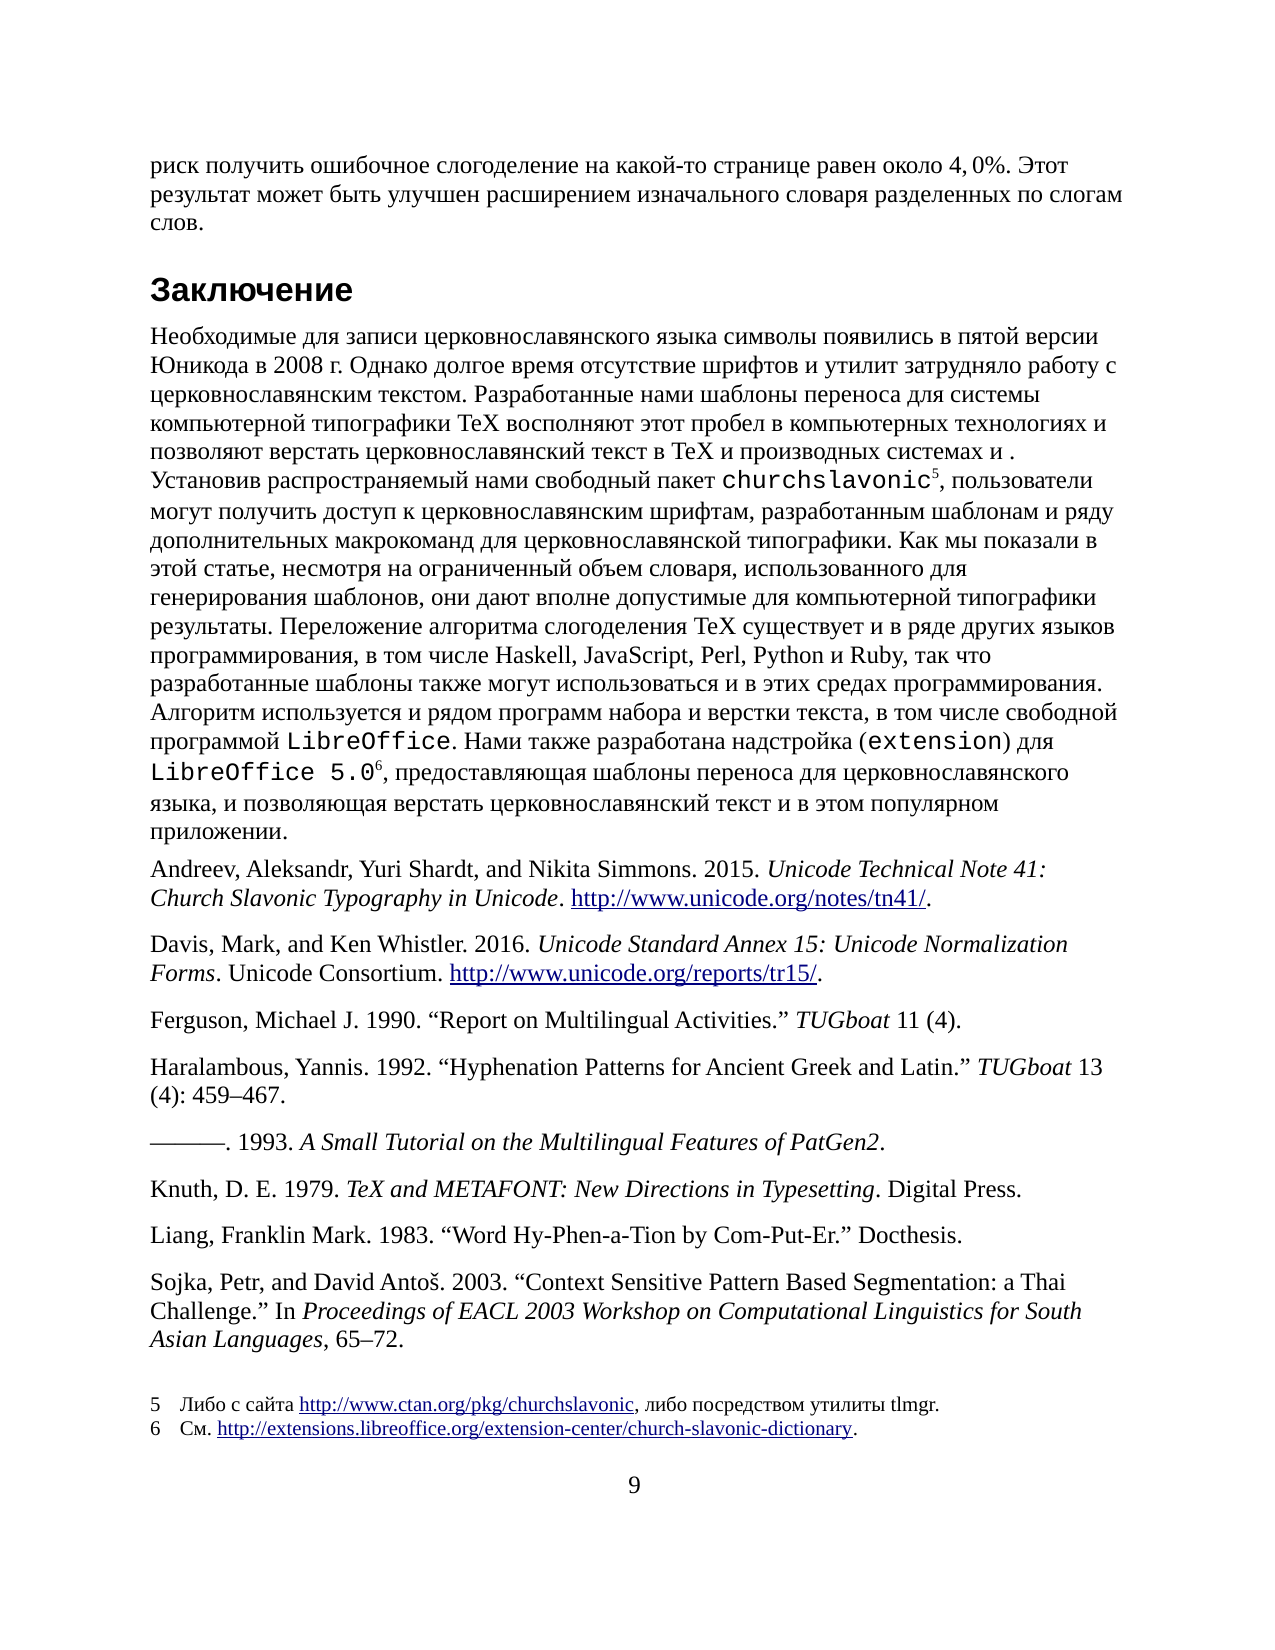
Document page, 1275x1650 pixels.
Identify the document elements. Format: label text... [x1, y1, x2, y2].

text См. http://extensions.libreoffice.org/extension-center/church-slavonic-dictionary. [150, 1416, 1125, 1440]
text Sojka, Petr, and David Antoš. 2003. “Context Sensitive Pattern Based Segmentation: a Thai Challenge.” In Proceedings of EACL 2003 Workshop on Computational Linguistics for South Asian Languages, 65–72. [150, 1267, 1125, 1353]
text Haralambous, Yannis. 1992. “Hyphenation Patterns for Ancient Greek and Latin.” TUGboat 13 (4): 459–467. [150, 1052, 1125, 1109]
text Ferguson, Michael J. 1990. “Report on Multilingual Activities.” TUGboat 11 (4). [150, 1005, 1125, 1034]
text Необходимые для записи церковнославянского языка символы появились в пятой версии Юникода в 2008 г. Однако долгое время отсутствие шрифтов и утилит затрудняло работу с церковнославянским текстом. Разработанные нами шаблоны переноса для системы компьютерной типографики TeX восполняют этот пробел в компьютерных технологиях и позволяют верстать церковнославянский текст в TeX и производных системах и . Установив распространяемый нами свободный пакет churchslavonic, пользователи могут получить доступ к церковнославянским шрифтам, разработанным шаблонам и ряду дополнительных макрокоманд для церковнославянской типографики. Как мы показали в этой статье, несмотря на ограниченный объем словаря, использованного для генерирования шаблонов, они дают вполне допустимые для компьютерной типографики результаты. Переложение алгоритма слогоделения TeX существует и в ряде других языков программирования, в том числе Haskell, JavaScript, Perl, Python и Ruby, так что разработанные шаблоны также могут использоваться и в этих средах программирования. Алгоритм используется и рядом программ набора и верстки текста, в том числе свободной программой LibreOffice. Нами также разработана надстройка (extension) для LibreOffice 5.0, предоставляющая шаблоны переноса для церковнославянского языка, и позволяющая верстать церковнославянский текст и в этом популярном приложении. [150, 321, 1125, 845]
text Liang, Franklin Mark. 1983. “Word Hy-Phen-a-Tion by Com-Put-Er.” Docthesis. [150, 1220, 1125, 1249]
text Andreev, Aleksandr, Yuri Shardt, and Nikita Simmons. 2015. Unicode Technical Note 41: Church Slavonic Typography in Unicode. http://www.unicode.org/notes/tn41/. [150, 854, 1125, 912]
text Knuth, D. E. 1979. TeX and METAFONT: New Directions in Typesetting. Digital Press. [150, 1174, 1125, 1202]
text Davis, Mark, and Ken Whistler. 2016. Unicode Standard Annex 15: Unicode Normalization Forms. Unicode Consortium. http://www.unicode.org/reports/tr15/. [150, 929, 1125, 987]
subtitle Заключение [150, 270, 1125, 309]
text ———. 1993. A Small Tutorial on the Multilingual Features of PatGen2. [150, 1127, 1125, 1156]
text риск получить ошибочное слогоделение на какой-то странице равен около 4, 0%. Этот результат может быть улучшен расширением изначального словаря разделенных по слогам слов. [150, 150, 1125, 236]
text Либо с сайта http://www.ctan.org/pkg/churchslavonic, либо посредством утилиты tlmgr. [150, 1392, 1125, 1416]
